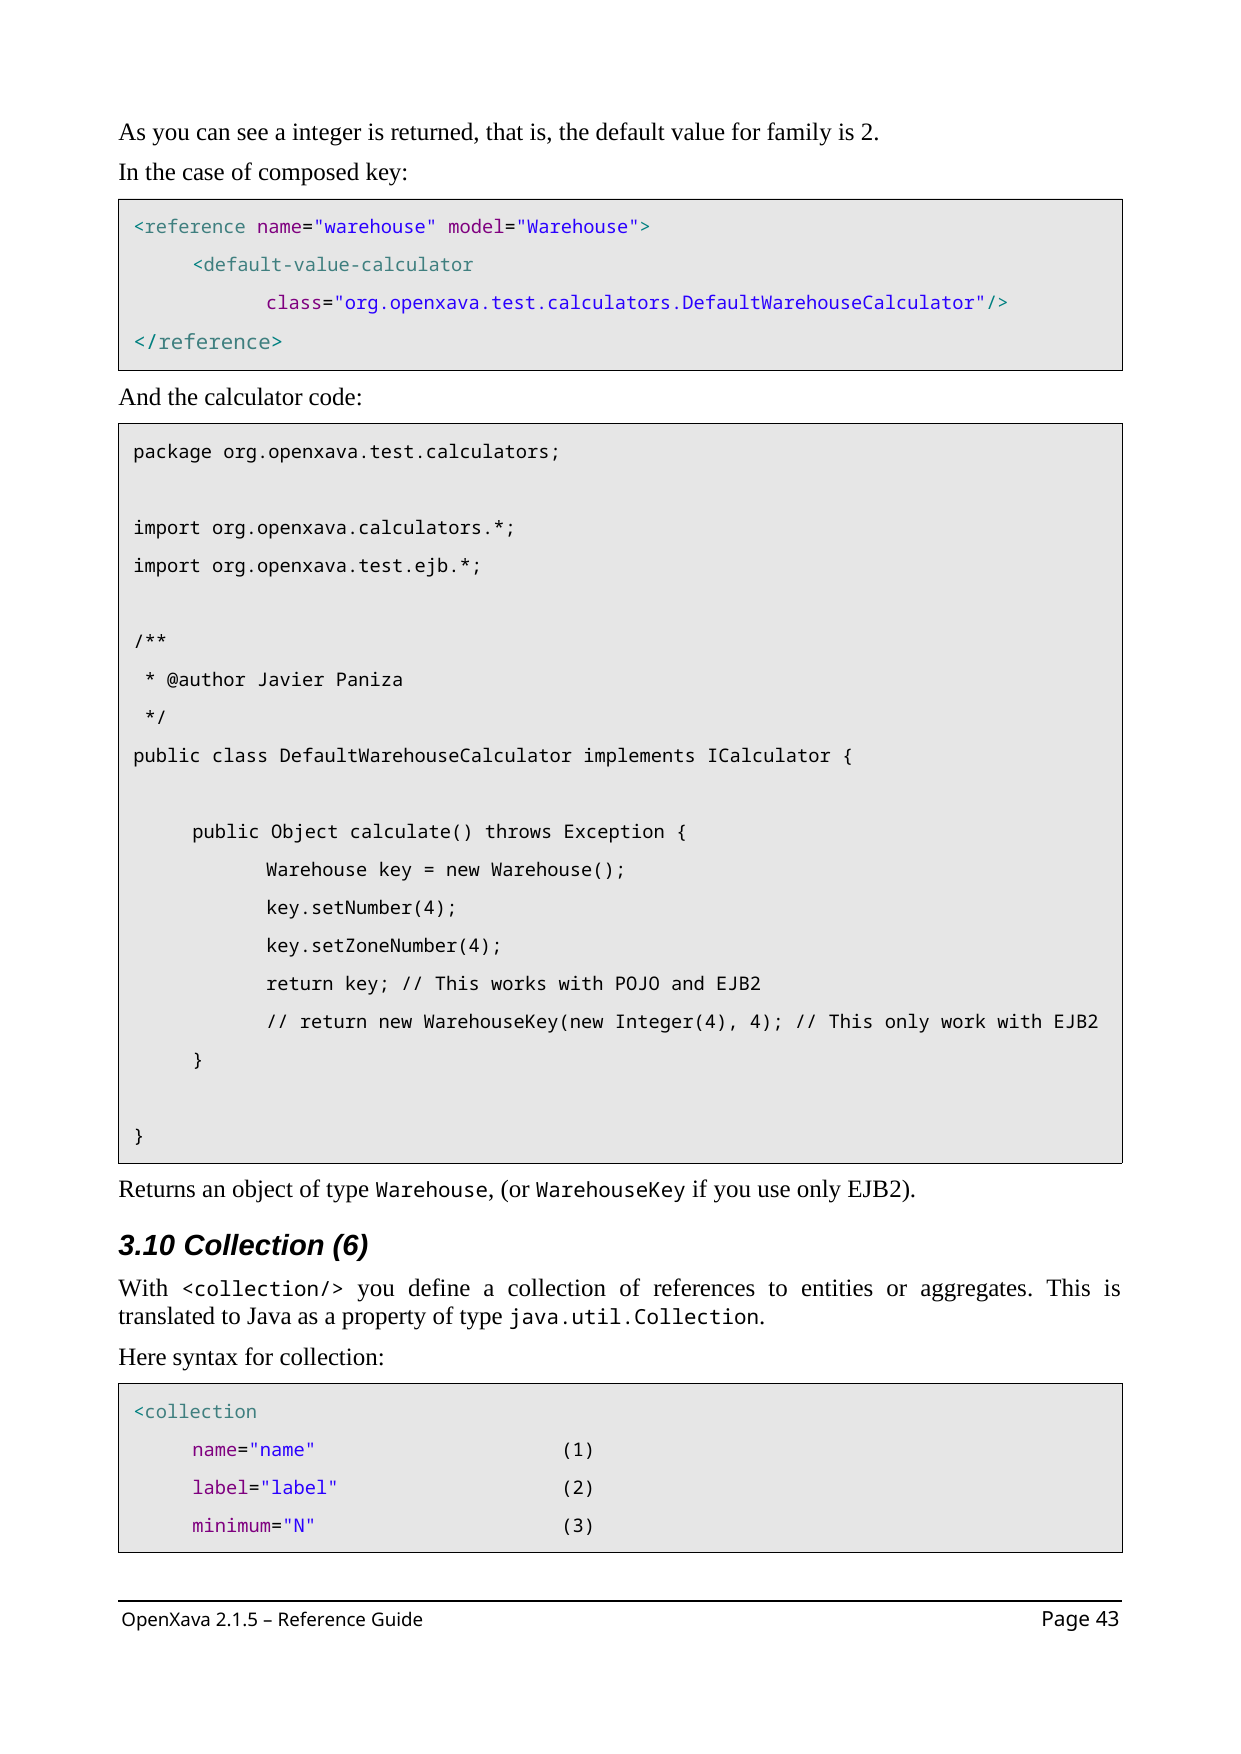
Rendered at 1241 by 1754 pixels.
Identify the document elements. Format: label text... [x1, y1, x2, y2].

text */ [119, 689, 1122, 727]
text <default-value-calculator [119, 237, 1122, 274]
text public class DefaultWarehouseCalculator implements ICalculator { [119, 727, 1122, 766]
text /** [119, 613, 1122, 651]
text Warehouse key = new Warehouse(); [119, 842, 1122, 879]
text } [119, 1108, 1122, 1163]
text package org.openxava.test.calculators; [119, 424, 1122, 461]
text In the case of composed key: [118, 158, 1122, 186]
text key.setZoneNumber(4); [119, 918, 1122, 956]
text <reference name="warehouse" model="Warehouse"> [119, 200, 1122, 237]
text <collection [119, 1384, 1122, 1421]
text key.setNumber(4); [119, 879, 1122, 918]
text * @author Javier Paniza [119, 651, 1122, 689]
subtitle Collection (6) [118, 1229, 1122, 1261]
text As you can see a integer is returned, that is, the default value for family is 2. [118, 118, 1122, 146]
text Here syntax for collection: [118, 1343, 1122, 1371]
text label="label" (2) [119, 1459, 1122, 1497]
text </reference> [119, 313, 1122, 370]
text // return new WarehouseKey(new Integer(4), 4); // This only work with EJB2 [119, 994, 1122, 1032]
text import org.openxava.test.ejb.*; [119, 537, 1122, 575]
text Returns an object of type Warehouse, (or WarehouseKey if you use only EJB2). [118, 1176, 1122, 1204]
text import org.openxava.calculators.*; [119, 499, 1122, 537]
text And the calculator code: [118, 383, 1122, 411]
text class="org.openxava.test.calculators.DefaultWarehouseCalculator"/> [119, 274, 1122, 313]
text public Object calculate() throws Exception { [119, 803, 1122, 842]
text With <collection/> you define a collection of references to entities or aggregates. This is translated to Java as a property of type java.util.Collection. [118, 1274, 1122, 1330]
text minimum="N" (3) [119, 1497, 1122, 1552]
text } [119, 1032, 1122, 1070]
text return key; // This works with POJO and EJB2 [119, 956, 1122, 994]
text name="name" (1) [119, 1421, 1122, 1459]
